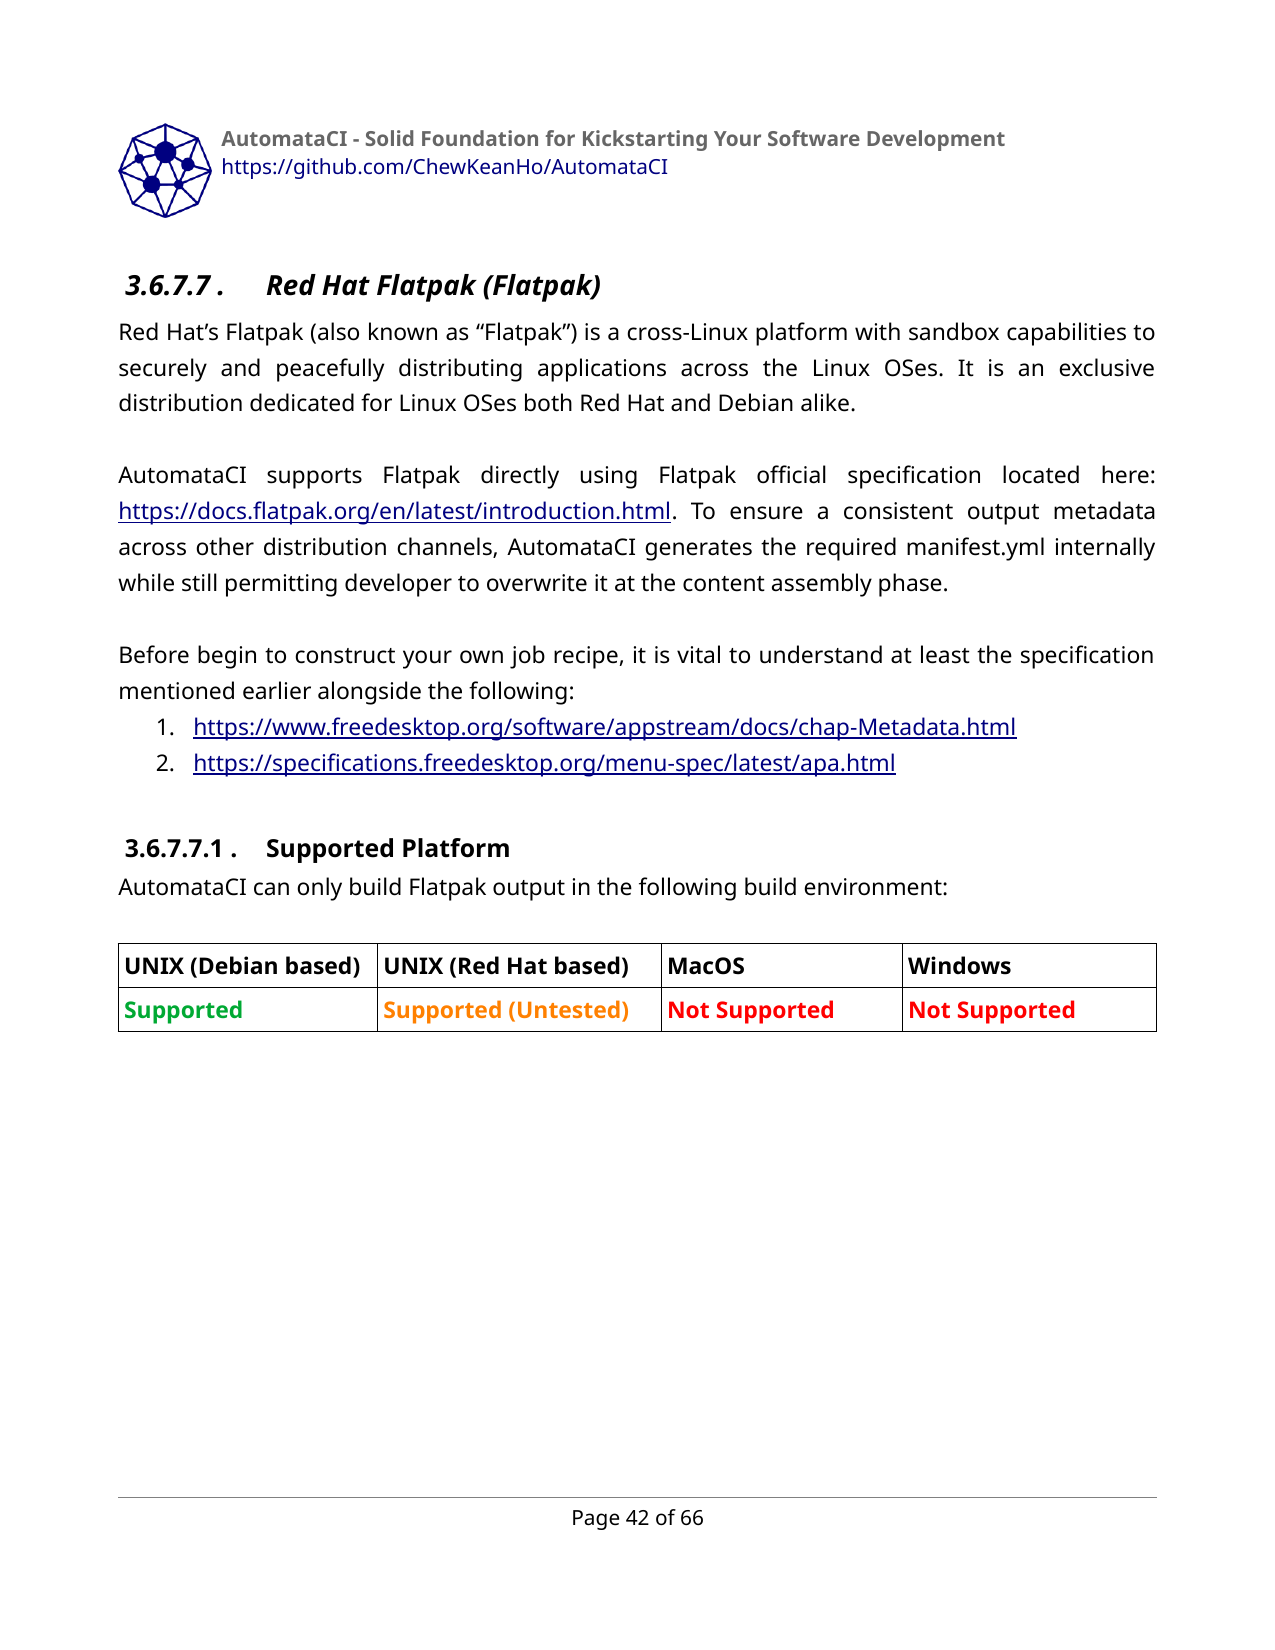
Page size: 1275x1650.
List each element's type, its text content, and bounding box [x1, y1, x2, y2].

text Red Hat’s Flatpak (also known as “Flatpak”) is a cross-Linux platform with sandbox capabilities to securely and peacefully distributing applications across the Linux OSes. It is an exclusive distribution dedicated for Linux OSes both Red Hat and Debian alike. [118, 316, 1157, 419]
picture [118, 123, 212, 218]
text AutomataCI can only build Flatpak output in the following build environment: [118, 871, 1157, 902]
table_cell Supported (Untested) [378, 988, 661, 1031]
table_cell Supported [119, 988, 377, 1031]
table_header UNIX (Red Hat based) [378, 944, 661, 987]
subtitle Red Hat Flatpak (Flatpak) [118, 265, 1157, 303]
table_header MacOS [662, 944, 902, 987]
subtitle Supported Platform [118, 831, 1157, 865]
list https://specifications.freedesktop.org/menu-spec/latest/apa.html [156, 747, 1157, 778]
table_header Windows [903, 944, 1156, 987]
text Before begin to construct your own job recipe, it is vital to understand at least the specification mentioned earlier alongside the following: [118, 639, 1157, 706]
table_cell Not Supported [662, 988, 902, 1031]
list https://www.freedesktop.org/software/appstream/docs/chap-Metadata.html [156, 711, 1157, 742]
text AutomataCI supports Flatpak directly using Flatpak official specification located here: https://docs.flatpak.org/en/latest/introduction.html. To ensure a consistent output metadata across other distribution channels, AutomataCI generates the required manifest.yml internally while still permitting developer to overwrite it at the content assembly phase. [118, 459, 1157, 598]
table_cell Not Supported [903, 988, 1156, 1031]
table_header UNIX (Debian based) [119, 944, 377, 987]
